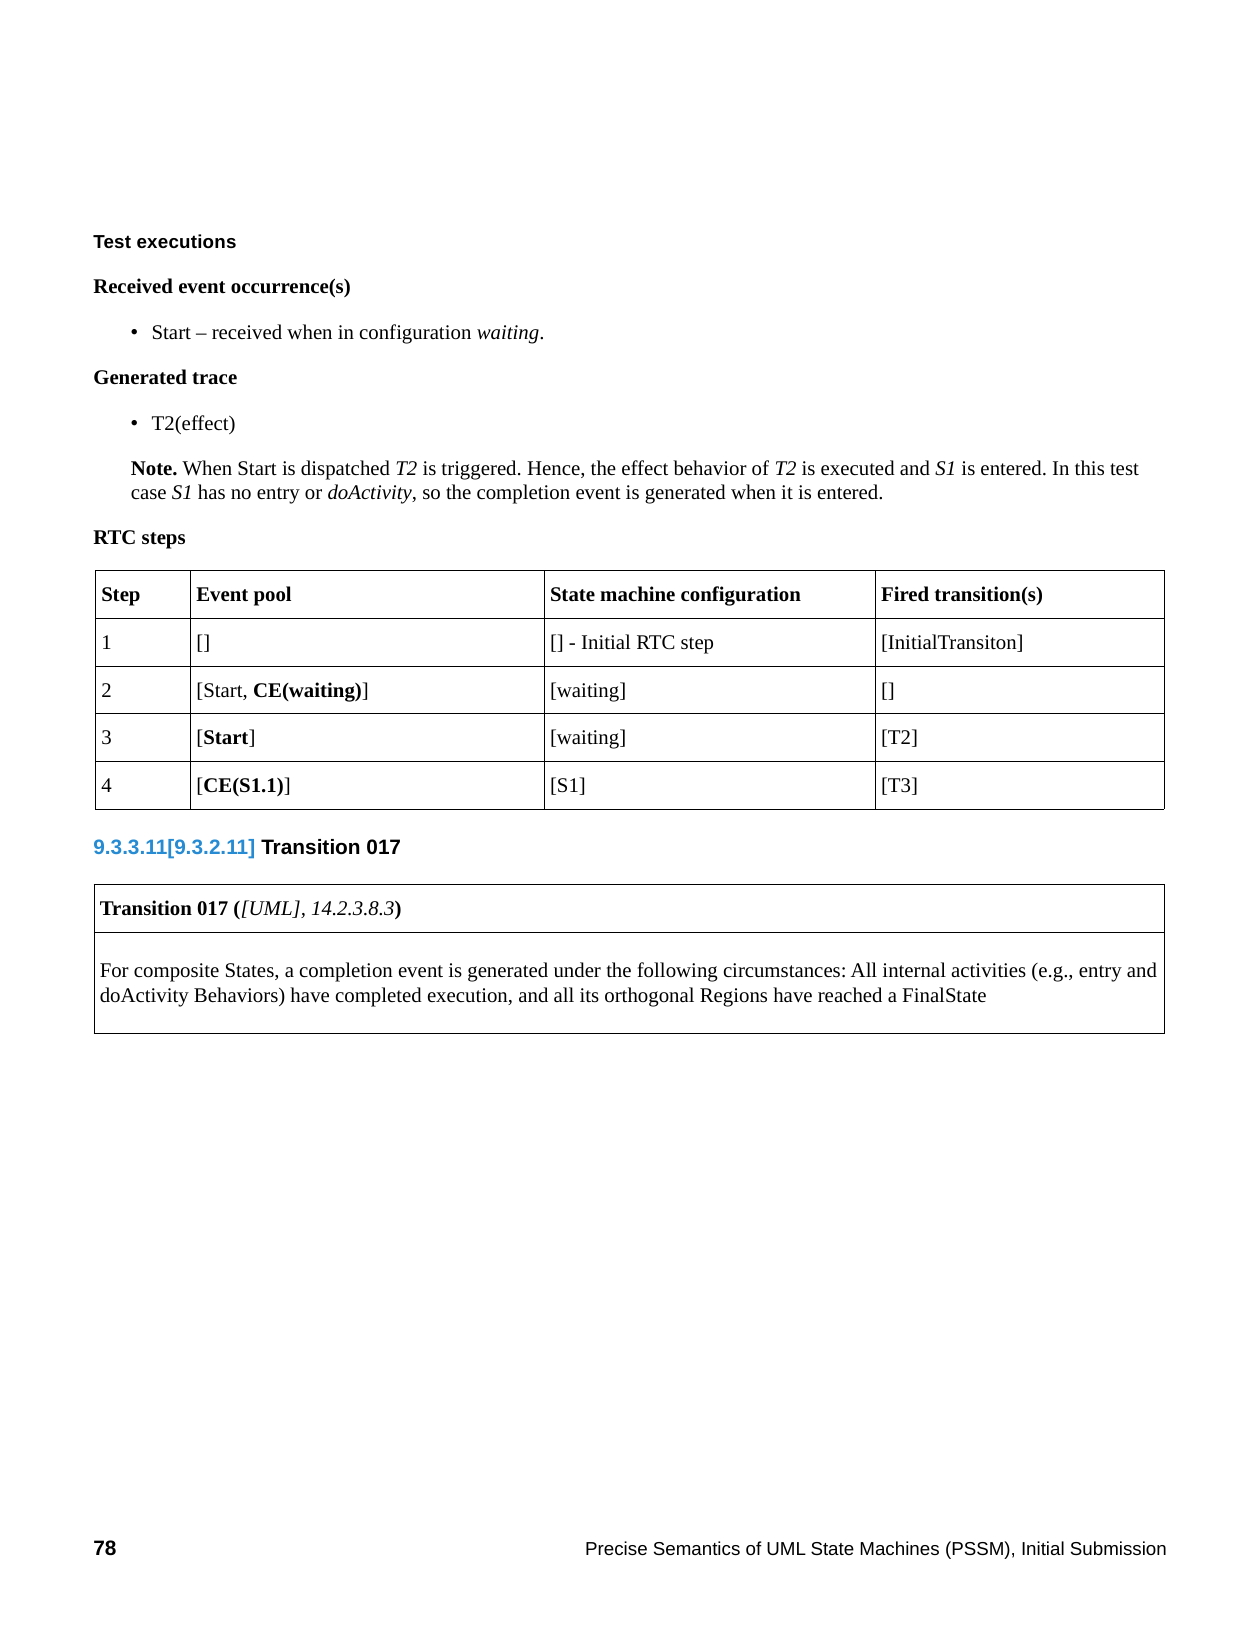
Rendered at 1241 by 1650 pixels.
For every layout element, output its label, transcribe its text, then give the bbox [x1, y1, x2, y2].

table_header Transition 017 ([UML], 14.2.3.8.3) [95, 885, 1164, 932]
text Note. When Start is dispatched T2 is triggered. Hence, the effect behavior of T2 is executed and S1 is entered. In this test case S1 has no entry or doActivity, so the completion event is generated when it is entered. [131, 456, 1164, 504]
list T2(effect) [131, 410, 1164, 435]
table_cell [] [876, 667, 1164, 713]
table_cell [InitialTransiton] [876, 619, 1164, 666]
table_header State machine configuration [545, 571, 875, 618]
table_cell [waiting] [545, 667, 875, 713]
subtitle Transition 017 [93, 834, 1164, 859]
text RTC steps [93, 525, 1164, 549]
table_header Fired transition(s) [876, 571, 1164, 618]
text Received event occurrence(s) [93, 274, 1164, 298]
table_cell For composite States, a completion event is generated under the following circumstances: All internal activities (e.g., entry and doActivity Behaviors) have completed execution, and all its orthogonal Regions have reached a FinalState [95, 933, 1164, 1033]
table_header Step [96, 571, 190, 618]
table_cell [Start] [191, 714, 544, 761]
subtitle Test executions [93, 231, 1164, 253]
table_cell 3 [96, 714, 190, 761]
table_cell [waiting] [545, 714, 875, 761]
table_cell 1 [96, 619, 190, 666]
table_cell [T3] [876, 762, 1164, 809]
table_cell [Start, CE(waiting)] [191, 667, 544, 713]
table_cell 4 [96, 762, 190, 809]
table_cell [T2] [876, 714, 1164, 761]
table_cell [] - Initial RTC step [545, 619, 875, 666]
text Generated trace [93, 365, 1164, 389]
list Start – received when in configuration waiting. [131, 319, 1164, 344]
table_cell [] [191, 619, 544, 666]
table_header Event pool [191, 571, 544, 618]
table_cell 2 [96, 667, 190, 713]
table_cell [S1] [545, 762, 875, 809]
table_cell [CE(S1.1)] [191, 762, 544, 809]
